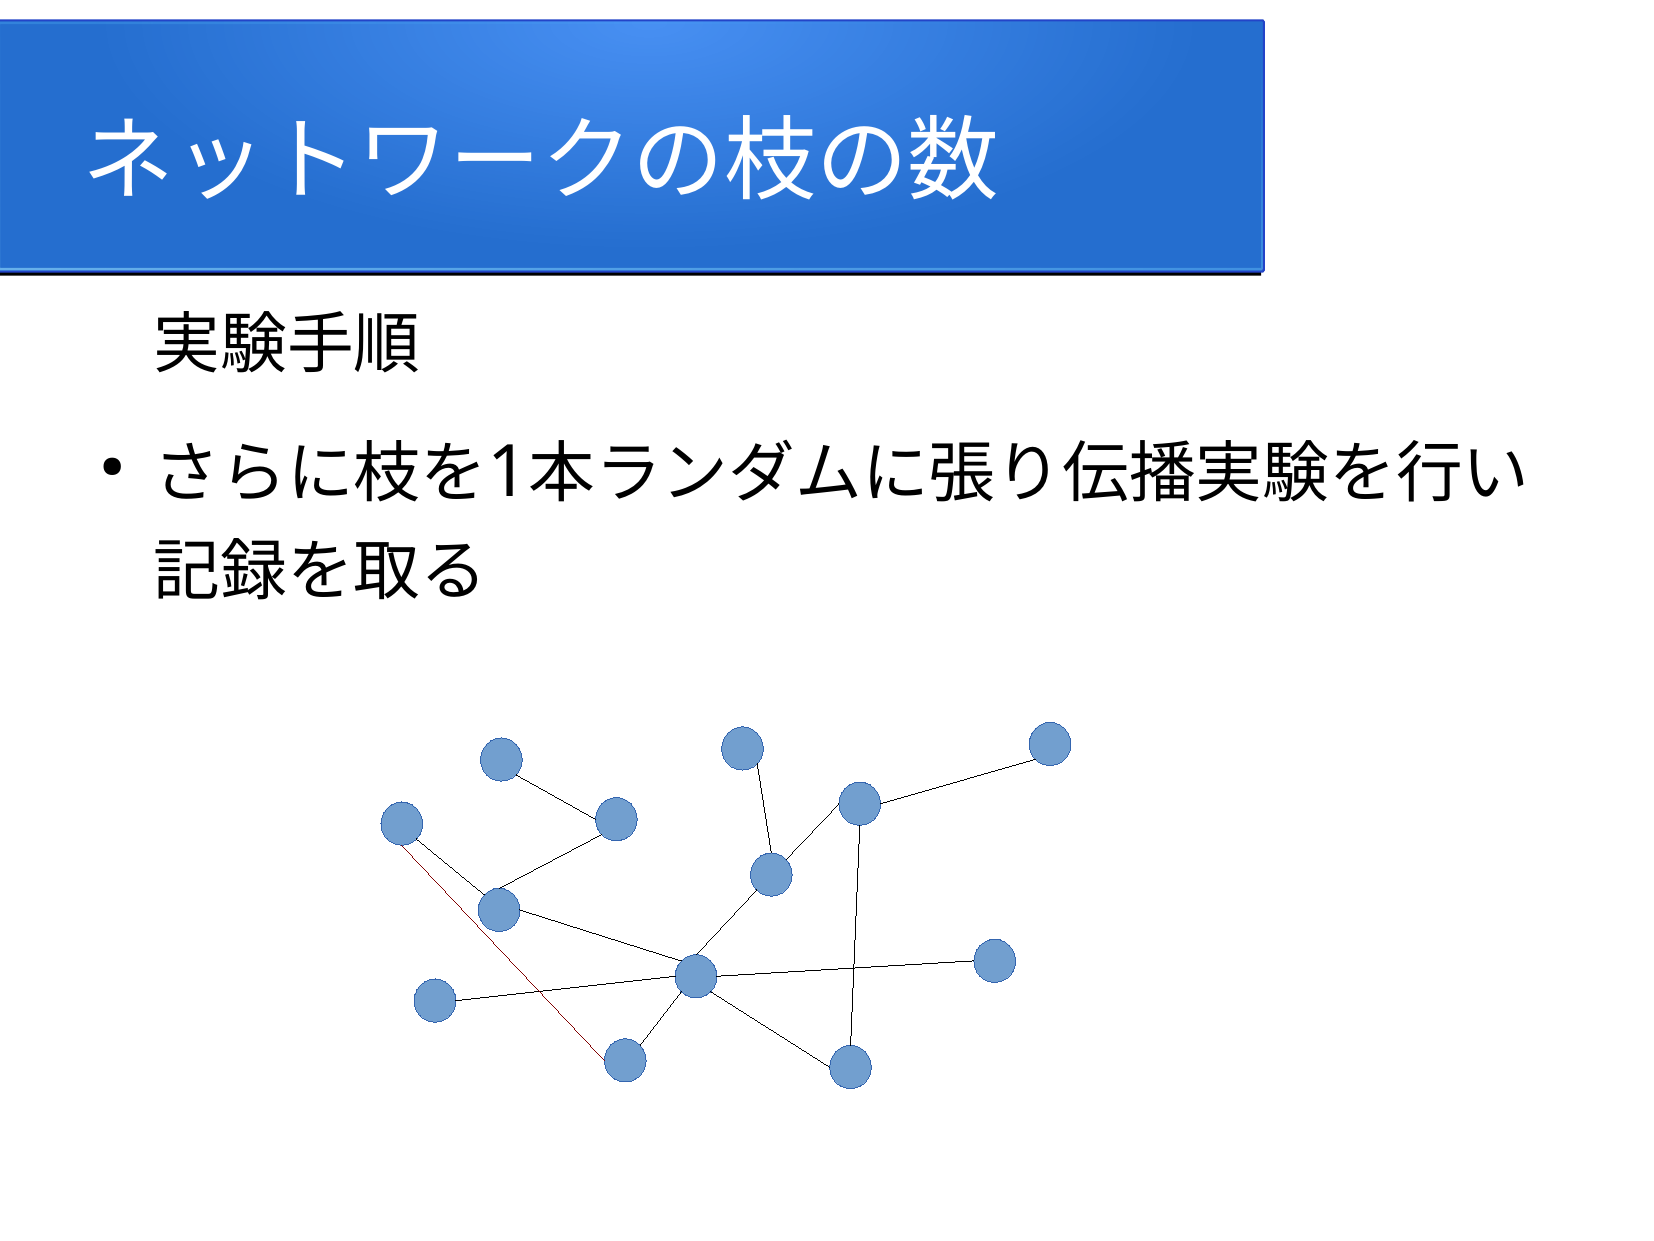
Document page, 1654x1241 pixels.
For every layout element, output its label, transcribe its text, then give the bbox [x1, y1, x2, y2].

text_box [414, 978, 456, 1023]
text_box [721, 726, 764, 771]
text_box [380, 801, 423, 846]
text_box [480, 737, 523, 782]
text_box [829, 1045, 872, 1089]
text_box [1029, 722, 1071, 766]
text_box [478, 888, 520, 932]
title ネットワークの枝の数 [82, 49, 1250, 257]
text_box [604, 1038, 647, 1082]
text_box [973, 939, 1016, 983]
text_box [675, 954, 717, 998]
text_box [595, 797, 638, 841]
text_box [838, 782, 881, 826]
text_box [750, 852, 793, 897]
list 実験手順 さらに枝を1本ランダムに張り伝播実験を行い記録を取る [82, 290, 1538, 1010]
